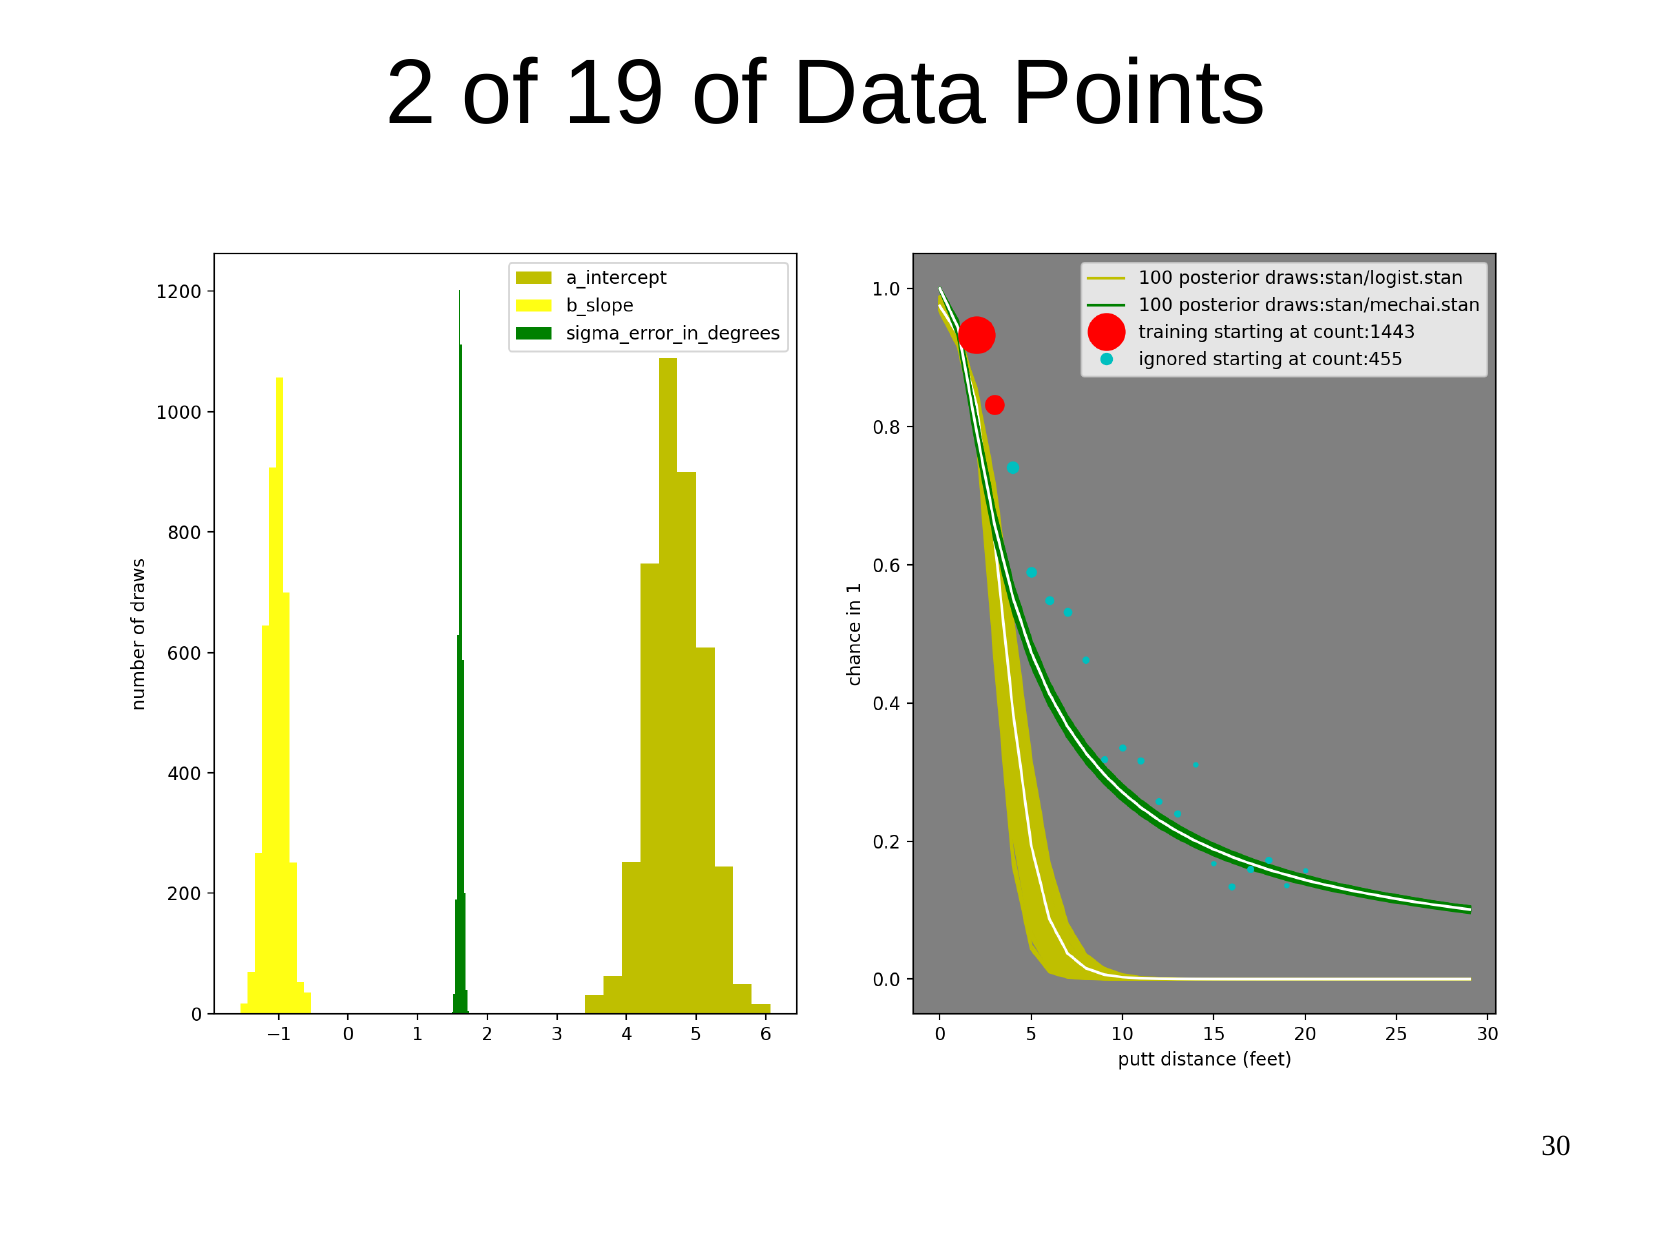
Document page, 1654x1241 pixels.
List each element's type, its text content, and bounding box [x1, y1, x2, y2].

picture [7, 135, 1654, 1122]
title 2 of 19 of Data Points [82, 40, 1571, 135]
